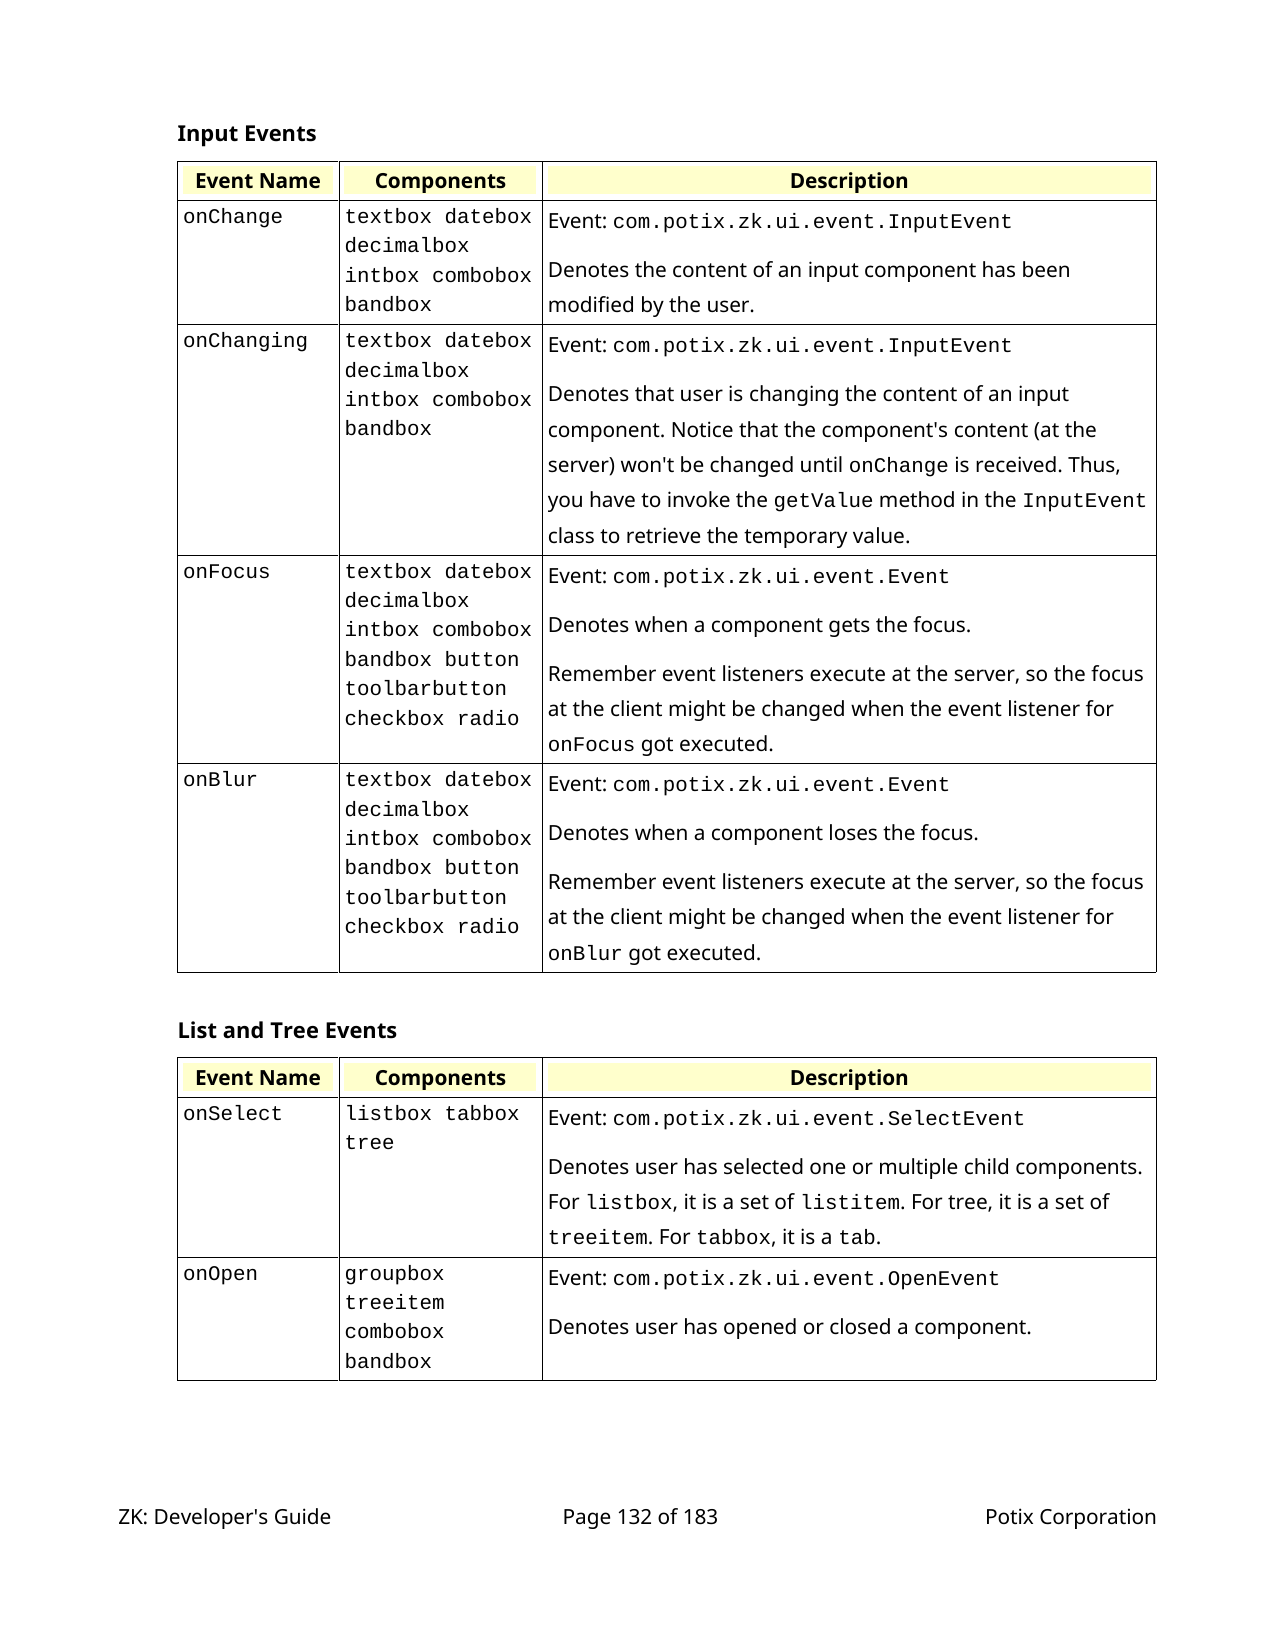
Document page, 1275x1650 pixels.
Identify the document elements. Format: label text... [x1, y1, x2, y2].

table_header Event Name [178, 162, 338, 200]
table_cell Event: com.potix.zk.ui.event.SelectEvent Denotes user has selected one or multiple child components. For listbox, it is a set of listitem. For tree, it is a set of treeitem. For tabbox, it is a tab. [543, 1098, 1156, 1257]
table_header Components [340, 162, 542, 200]
table_cell Event: com.potix.zk.ui.event.Event Denotes when a component gets the focus. Remember event listeners execute at the server, so the focus at the client might be changed when the event listener for onFocus got executed. [543, 556, 1156, 763]
subtitle List and Tree Events [177, 1014, 1157, 1044]
table_cell onFocus [178, 556, 338, 763]
table_cell onSelect [178, 1098, 338, 1257]
table_cell textbox datebox decimalbox intbox combobox bandbox [340, 201, 542, 324]
table_cell listbox tabbox tree [340, 1098, 542, 1257]
table_cell onBlur [178, 764, 338, 972]
table_header Event Name [178, 1058, 338, 1097]
table_cell onChanging [178, 325, 338, 555]
table_cell onOpen [178, 1258, 338, 1380]
table_cell groupbox treeitem combobox bandbox [340, 1258, 542, 1380]
table_cell Event: com.potix.zk.ui.event.OpenEvent Denotes user has opened or closed a component. [543, 1258, 1156, 1380]
table_cell onChange [178, 201, 338, 324]
subtitle Input Events [177, 118, 1157, 148]
table_cell Event: com.potix.zk.ui.event.InputEvent Denotes the content of an input component has been modified by the user. [543, 201, 1156, 324]
table_cell textbox datebox decimalbox intbox combobox bandbox button toolbarbutton checkbox radio [340, 764, 542, 972]
table_header Description [543, 162, 1156, 200]
table_cell textbox datebox decimalbox intbox combobox bandbox [340, 325, 542, 555]
table_cell Event: com.potix.zk.ui.event.InputEvent Denotes that user is changing the content of an input component. Notice that the component's content (at the server) won't be changed until onChange is received. Thus, you have to invoke the getValue method in the InputEvent class to retrieve the temporary value. [543, 325, 1156, 555]
table_header Components [340, 1058, 542, 1097]
table_cell Event: com.potix.zk.ui.event.Event Denotes when a component loses the focus. Remember event listeners execute at the server, so the focus at the client might be changed when the event listener for onBlur got executed. [543, 764, 1156, 972]
table_header Description [543, 1058, 1156, 1097]
table_cell textbox datebox decimalbox intbox combobox bandbox button toolbarbutton checkbox radio [340, 556, 542, 763]
